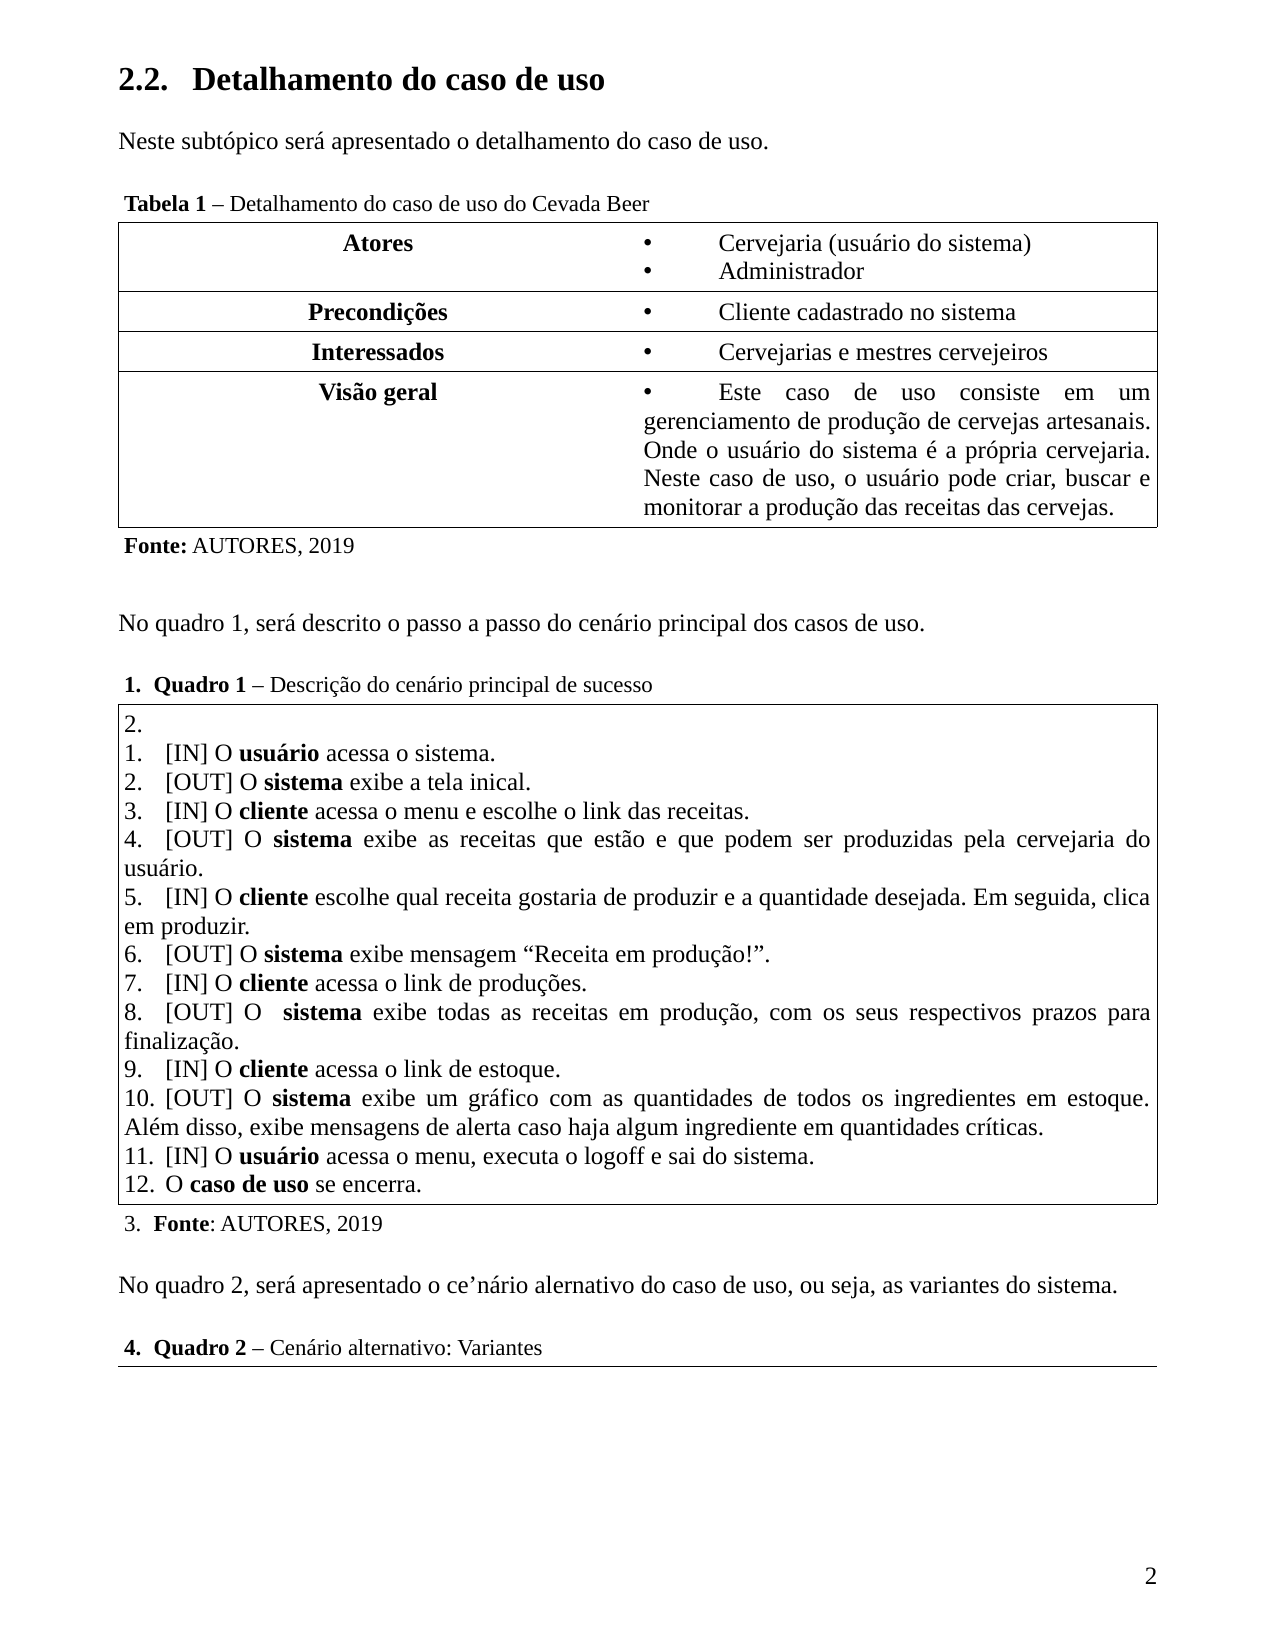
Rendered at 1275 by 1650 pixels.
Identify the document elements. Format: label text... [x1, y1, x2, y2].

table_cell Atores [119, 223, 637, 291]
table_cell [IN] O usuário acessa o sistema. [OUT] O sistema exibe a tela inical. [IN] O cliente acessa o menu e escolhe o link das receitas. [OUT] O sistema exibe as receitas que estão e que podem ser produzidas pela cervejaria do usuário. [IN] O cliente escolhe qual receita gostaria de produzir e a quantidade desejada. Em seguida, clica em produzir. [OUT] O sistema exibe mensagem “Receita em produção!”. [IN] O cliente acessa o link de produções. [OUT] O sistema exibe todas as receitas em produção, com os seus respectivos prazos para finalização. [IN] O cliente acessa o link de estoque. [OUT] O sistema exibe um gráfico com as quantidades de todos os ingredientes em estoque. Além disso, exibe mensagens de alerta caso haja algum ingrediente em quantidades críticas. [IN] O usuário acessa o menu, executa o logoff e sai do sistema. O caso de uso se encerra. [119, 705, 1157, 1204]
table_header Quadro 2 – Cenário alternativo: Variantes [118, 1328, 1157, 1366]
table_cell Interessados [119, 332, 637, 371]
table_cell Cliente cadastrado no sistema [638, 292, 1157, 331]
table_cell Cervejarias e mestres cervejeiros [638, 332, 1157, 371]
table_cell Fonte: AUTORES, 2019 [118, 1205, 1157, 1242]
table_cell Fonte: AUTORES, 2019 [118, 528, 1157, 565]
table_cell Precondições [119, 292, 637, 331]
table_header Tabela 1 – Detalhamento do caso de uso do Cevada Beer [118, 184, 1157, 222]
table_cell Cervejaria (usuário do sistema) Administrador [638, 223, 1157, 291]
table_cell Este caso de uso consiste em um gerenciamento de produção de cervejas artesanais. Onde o usuário do sistema é a própria cervejaria. Neste caso de uso, o usuário pode criar, buscar e monitorar a produção das receitas das cervejas. [638, 372, 1157, 527]
table_header Quadro 1 – Descrição do cenário principal de sucesso [118, 666, 1157, 704]
subtitle Detalhamento do caso de uso [118, 59, 1157, 98]
text No quadro 1, será descrito o passo a passo do cenário principal dos casos de uso. [118, 608, 1157, 637]
text Neste subtópico será apresentado o detalhamento do caso de uso. [118, 126, 1157, 155]
text No quadro 2, será apresentado o ce’nário alernativo do caso de uso, ou seja, as variantes do sistema. [118, 1271, 1157, 1299]
table_cell Visão geral [119, 372, 637, 527]
